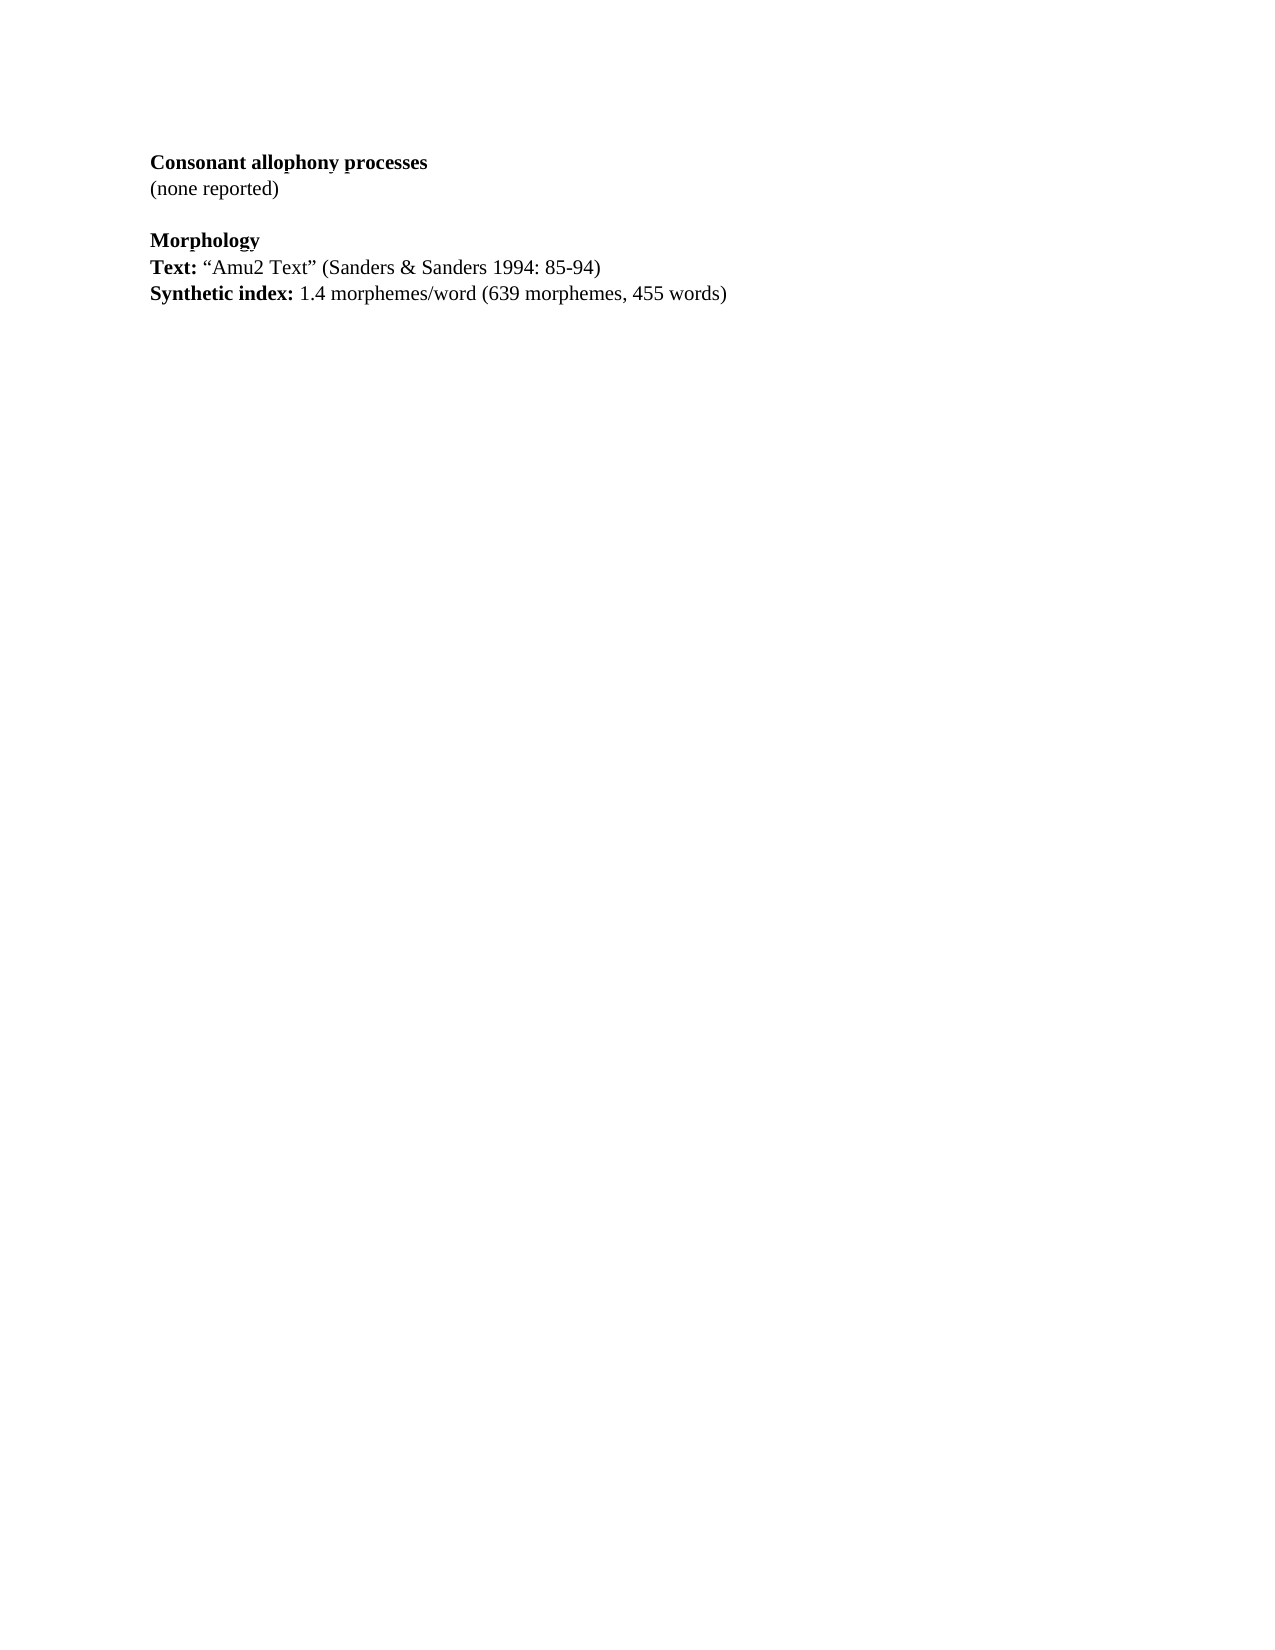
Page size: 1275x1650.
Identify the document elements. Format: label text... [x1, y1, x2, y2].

text Synthetic index: 1.4 morphemes/word (639 morphemes, 455 words) [150, 281, 1125, 305]
text (none reported) [150, 176, 1125, 200]
text Consonant allophony processes [150, 150, 1125, 174]
text Text: “Amu2 Text” (Sanders & Sanders 1994: 85-94) [150, 254, 1125, 279]
text Morphology [150, 228, 1125, 252]
